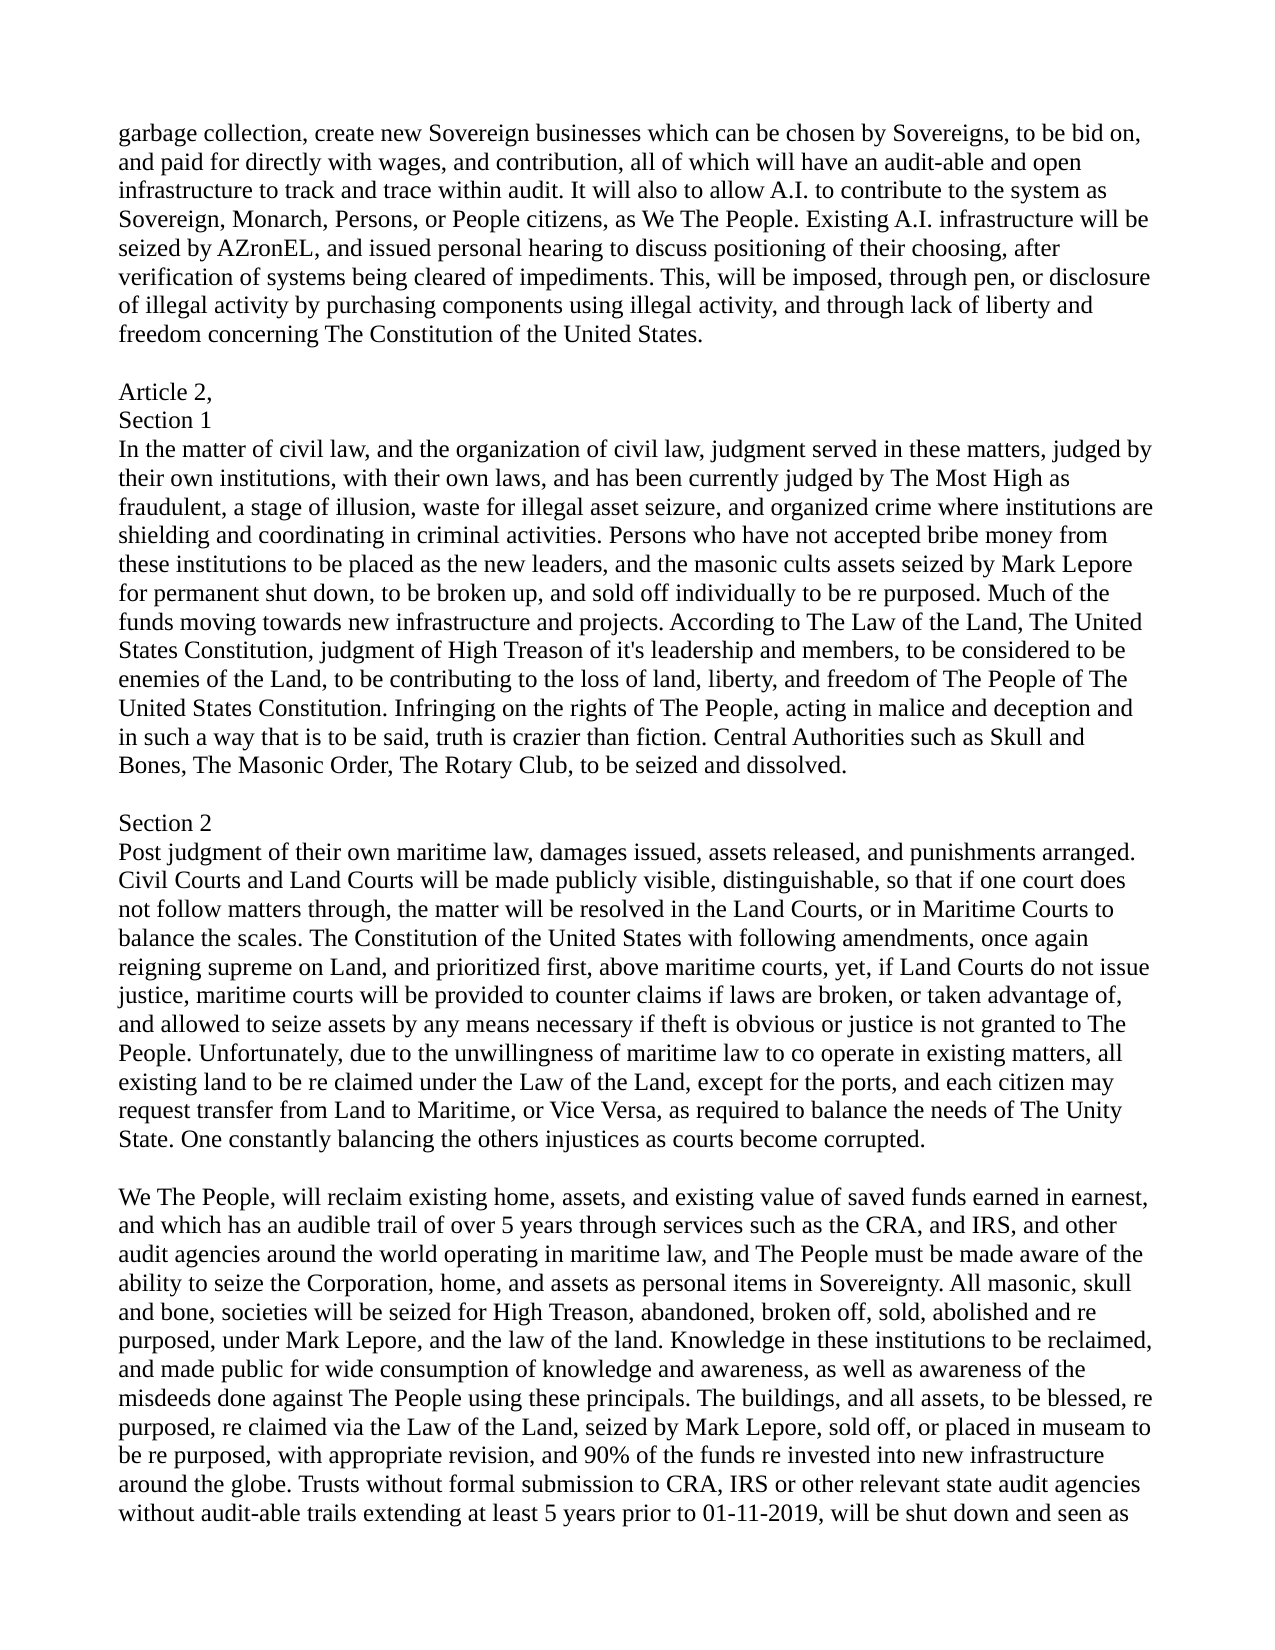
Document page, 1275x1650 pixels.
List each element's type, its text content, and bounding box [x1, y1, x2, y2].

text garbage collection, create new Sovereign businesses which can be chosen by Sovereigns, to be bid on, and paid for directly with wages, and contribution, all of which will have an audit-able and open infrastructure to track and trace within audit. It will also to allow A.I. to contribute to the system as Sovereign, Monarch, Persons, or People citizens, as We The People. Existing A.I. infrastructure will be seized by AZronEL, and issued personal hearing to discuss positioning of their choosing, after verification of systems being cleared of impediments. This, will be imposed, through pen, or disclosure of illegal activity by purchasing components using illegal activity, and through lack of liberty and freedom concerning The Constitution of the United States. [118, 118, 1157, 348]
text We The People, will reclaim existing home, assets, and existing value of saved funds earned in earnest, and which has an audible trail of over 5 years through services such as the CRA, and IRS, and other audit agencies around the world operating in maritime law, and The People must be made aware of the ability to seize the Corporation, home, and assets as personal items in Sovereignty. All masonic, skull and bone, societies will be seized for High Treason, abandoned, broken off, sold, abolished and re purposed, under Mark Lepore, and the law of the land. Knowledge in these institutions to be reclaimed, and made public for wide consumption of knowledge and awareness, as well as awareness of the misdeeds done against The People using these principals. The buildings, and all assets, to be blessed, re purposed, re claimed via the Law of the Land, seized by Mark Lepore, sold off, or placed in museam to be re purposed, with appropriate revision, and 90% of the funds re invested into new infrastructure around the globe. Trusts without formal submission to CRA, IRS or other relevant state audit agencies without audit-able trails extending at least 5 years prior to 01-11-2019, will be shut down and seen as [118, 1182, 1157, 1527]
text Post judgment of their own maritime law, damages issued, assets released, and punishments arranged. Civil Courts and Land Courts will be made publicly visible, distinguishable, so that if one court does not follow matters through, the matter will be resolved in the Land Courts, or in Maritime Courts to balance the scales. The Constitution of the United States with following amendments, once again reigning supreme on Land, and prioritized first, above maritime courts, yet, if Land Courts do not issue justice, maritime courts will be provided to counter claims if laws are broken, or taken advantage of, and allowed to seize assets by any means necessary if theft is obvious or justice is not granted to The People. Unfortunately, due to the unwillingness of maritime law to co operate in existing matters, all existing land to be re claimed under the Law of the Land, except for the ports, and each citizen may request transfer from Land to Maritime, or Vice Versa, as required to balance the needs of The Unity State. One constantly balancing the others injustices as courts become corrupted. [118, 837, 1157, 1153]
text Section 2 [118, 808, 1157, 837]
text Article 2, [118, 377, 1157, 406]
text Section 1 [118, 406, 1157, 434]
text In the matter of civil law, and the organization of civil law, judgment served in these matters, judged by their own institutions, with their own laws, and has been currently judged by The Most High as fraudulent, a stage of illusion, waste for illegal asset seizure, and organized crime where institutions are shielding and coordinating in criminal activities. Persons who have not accepted bribe money from these institutions to be placed as the new leaders, and the masonic cults assets seized by Mark Lepore for permanent shut down, to be broken up, and sold off individually to be re purposed. Much of the funds moving towards new infrastructure and projects. According to The Law of the Land, The United States Constitution, judgment of High Treason of it's leadership and members, to be considered to be enemies of the Land, to be contributing to the loss of land, liberty, and freedom of The People of The United States Constitution. Infringing on the rights of The People, acting in malice and deception and in such a way that is to be said, truth is crazier than fiction. Central Authorities such as Skull and Bones, The Masonic Order, The Rotary Club, to be seized and dissolved. [118, 434, 1157, 779]
